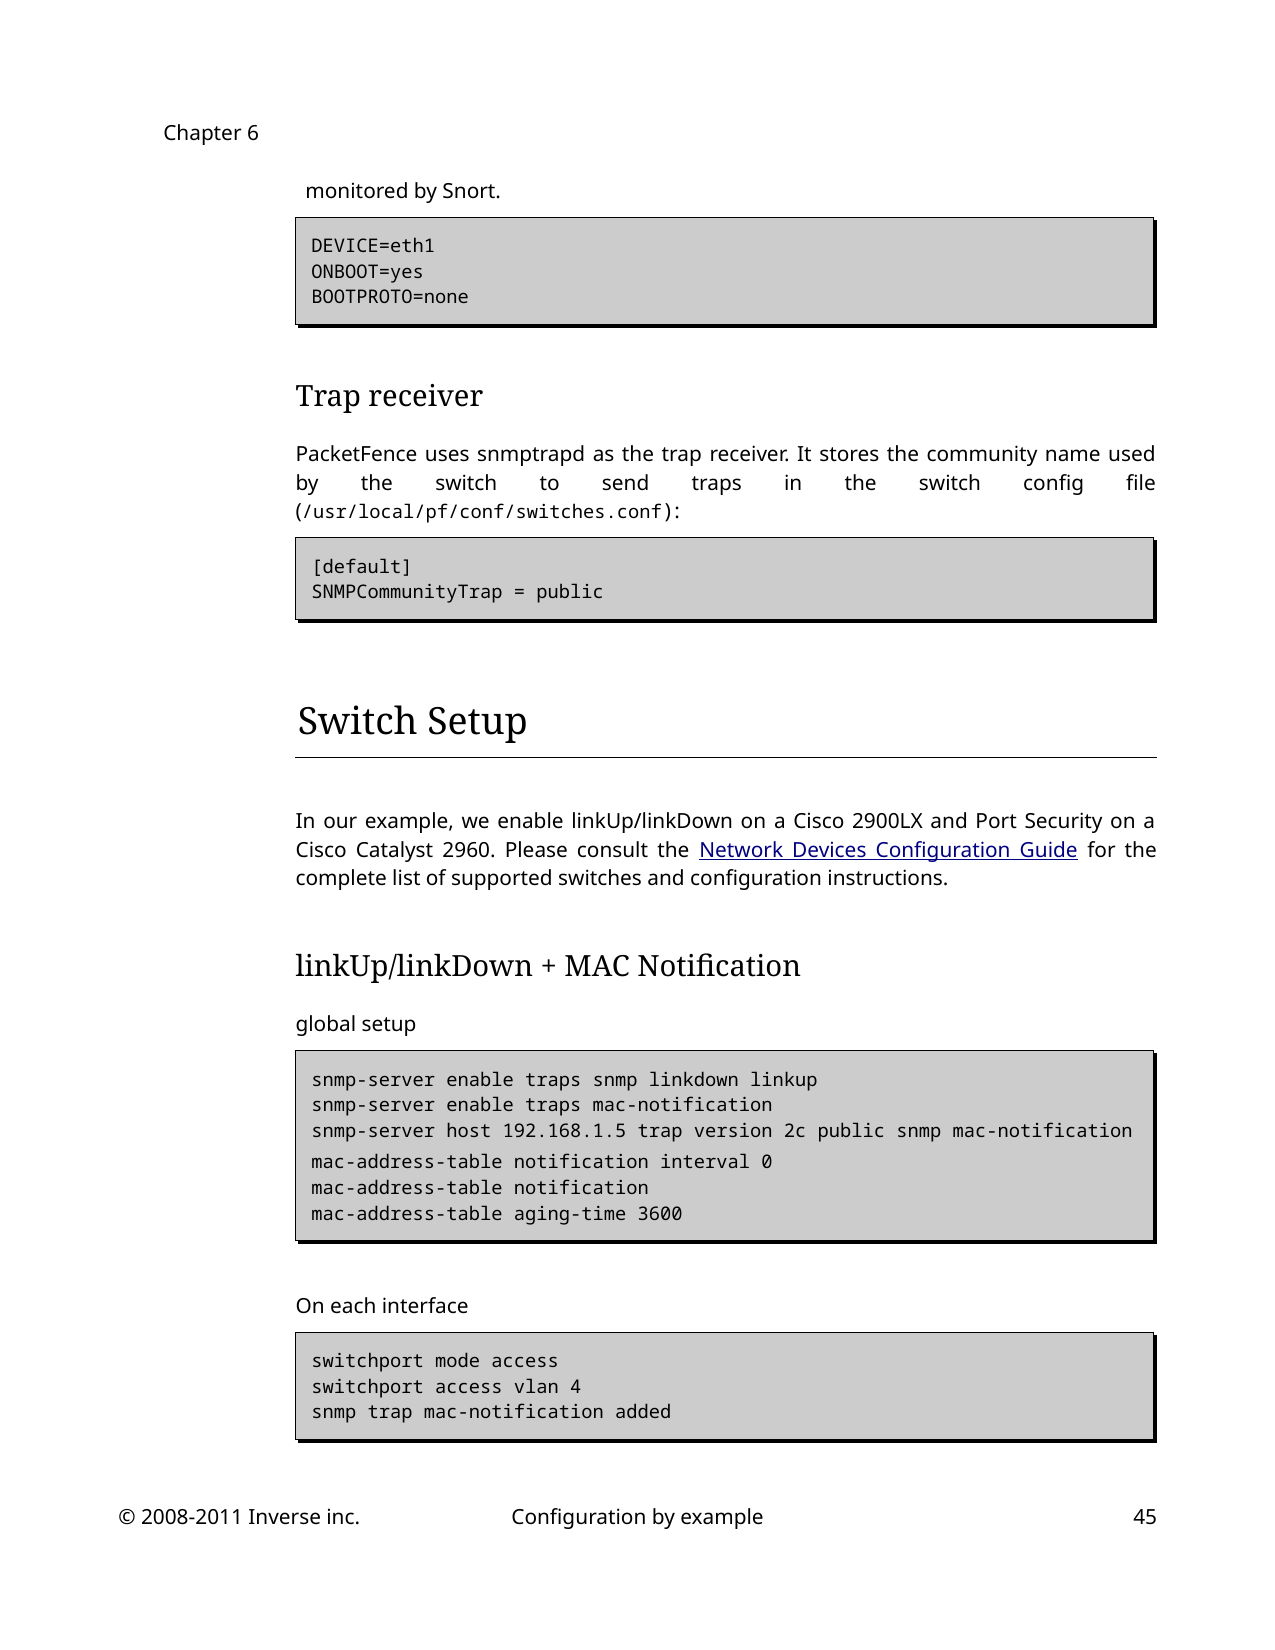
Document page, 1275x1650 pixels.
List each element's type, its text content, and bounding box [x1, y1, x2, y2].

list monitored by Snort. [266, 176, 1157, 204]
text snmp-server enable traps snmp linkdown linkup snmp-server enable traps mac-notification snmp-server host 192.168.1.5 trap version 2c public snmp mac-notification [296, 1051, 1153, 1133]
text switchport mode access switchport access vlan 4 snmp trap mac-notification added [296, 1333, 1153, 1439]
text On each interface [295, 1291, 1157, 1319]
text In our example, we enable linkUp/linkDown on a Cisco 2900LX and Port Security on a Cisco Catalyst 2960. Please consult the Network Devices Configuration Guide for the complete list of supported switches and configuration instructions. [295, 806, 1157, 892]
subtitle linkUp/linkDown + MAC Notification [295, 945, 1157, 985]
subtitle Trap receiver [295, 375, 1157, 415]
text mac-address-table notification interval 0 mac-address-table notification mac-address-table aging-time 3600 [296, 1133, 1153, 1240]
text PacketFence uses snmptrapd as the trap receiver. It stores the community name used by the switch to send traps in the switch config file (/usr/local/pf/conf/switches.conf): [295, 439, 1157, 525]
text DEVICE=eth1 ONBOOT=yes BOOTPROTO=none [296, 218, 1153, 324]
subtitle Switch Setup [295, 694, 1157, 757]
text [default] SNMPCommunityTrap = public [296, 538, 1153, 619]
text global setup [295, 1009, 1157, 1038]
